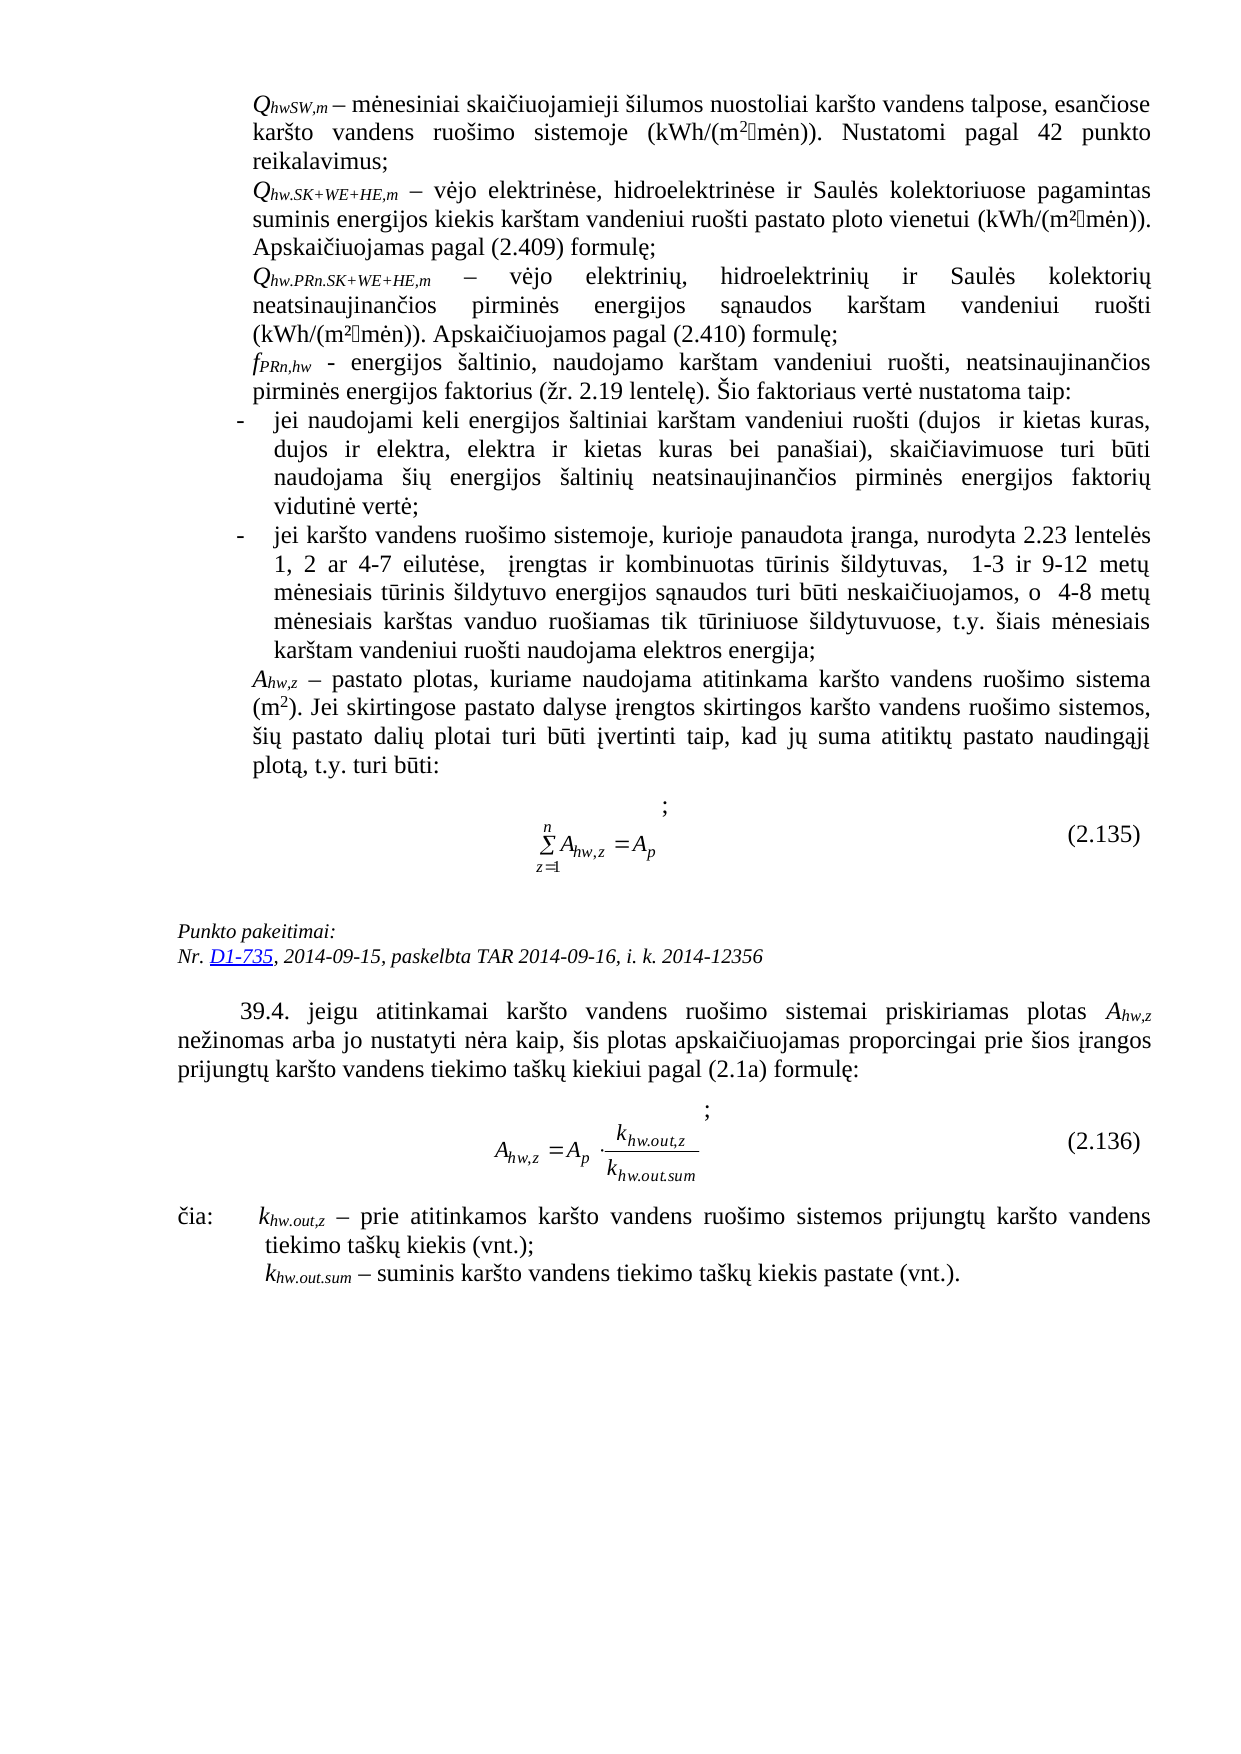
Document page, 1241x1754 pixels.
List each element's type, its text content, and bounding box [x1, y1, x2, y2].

text QhwSW,m – mėnesiniai skaičiuojamieji šilumos nuostoliai karšto vandens talpose, esančiose karšto vandens ruošimo sistemoje (kWh/(m2mėn)). Nustatomi pagal 42 punkto reikalavimus; [252, 89, 1152, 175]
text Qhw.PRn.SK+WE+HE,m – vėjo elektrinių, hidroelektrinių ir Saulės kolektorių neatsinaujinančios pirminės energijos sąnaudos karštam vandeniui ruošti (kWh/(m²mėn)). Apskaičiuojamos pagal (2.410) formulę; [252, 261, 1152, 347]
text Punkto pakeitimai: [177, 919, 1152, 943]
text fPRn,hw - energijos šaltinio, naudojamo karštam vandeniui ruošti, neatsinaujinančios pirminės energijos faktorius (žr. 2.19 lentelę). Šio faktoriaus vertė nustatoma taip: [252, 347, 1152, 405]
text - jei karšto vandens ruošimo sistemoje, kurioje panaudota įranga, nurodyta 2.23 lentelės 1, 2 ar 4-7 eilutėse, įrengtas ir kombinuotas tūrinis šildytuvas, 1-3 ir 9-12 metų mėnesiais tūrinis šildytuvo energijos sąnaudos turi būti neskaičiuojamos, o 4-8 metų mėnesiais karštas vanduo ruošiamas tik tūriniuose šildytuvuose, t.y. šiais mėnesiais karštam vandeniui ruošti naudojama elektros energija; [236, 520, 1152, 664]
text Ahw,z – pastato plotas, kuriame naudojama atitinkama karšto vandens ruošimo sistema (m2). Jei skirtingose pastato dalyse įrengtos skirtingos karšto vandens ruošimo sistemos, šių pastato dalių plotai turi būti įvertinti taip, kad jų suma atitiktų pastato naudingąjį plotą, t.y. turi būti: [252, 664, 1152, 779]
text khw.out.sum – suminis karšto vandens tiekimo taškų kiekis pastate (vnt.). [265, 1258, 1152, 1287]
table_header (2.135) [1023, 779, 1152, 891]
table_header (2.136) [1023, 1083, 1152, 1201]
text Nr. D1-735, 2014-09-15, paskelbta TAR 2014-09-16, i. k. 2014-12356 [177, 943, 1152, 968]
text čia: khw.out,z – prie atitinkamos karšto vandens ruošimo sistemos prijungtų karšto vandens tiekimo taškų kiekis (vnt.); [177, 1201, 1152, 1258]
text - jei naudojami keli energijos šaltiniai karštam vandeniui ruošti (dujos ir kietas kuras, dujos ir elektra, elektra ir kietas kuras bei panašiai), skaičiavimuose turi būti naudojama šių energijos šaltinių neatsinaujinančios pirminės energijos faktorių vidutinė vertė; [236, 405, 1152, 520]
text 39.4. jeigu atitinkamai karšto vandens ruošimo sistemai priskiriamas plotas Ahw,z nežinomas arba jo nustatyti nėra kaip, šis plotas apskaičiuojamas proporcingai prie šios įrangos prijungtų karšto vandens tiekimo taškų kiekiui pagal (2.1a) formulę: [177, 996, 1152, 1083]
table_header ; [177, 779, 1023, 891]
text Qhw.SK+WE+HE,m – vėjo elektrinėse, hidroelektrinėse ir Saulės kolektoriuose pagamintas suminis energijos kiekis karštam vandeniui ruošti pastato ploto vienetui (kWh/(m²mėn)). Apskaičiuojamas pagal (2.409) formulę; [252, 175, 1152, 261]
table_header ; [177, 1083, 1023, 1201]
